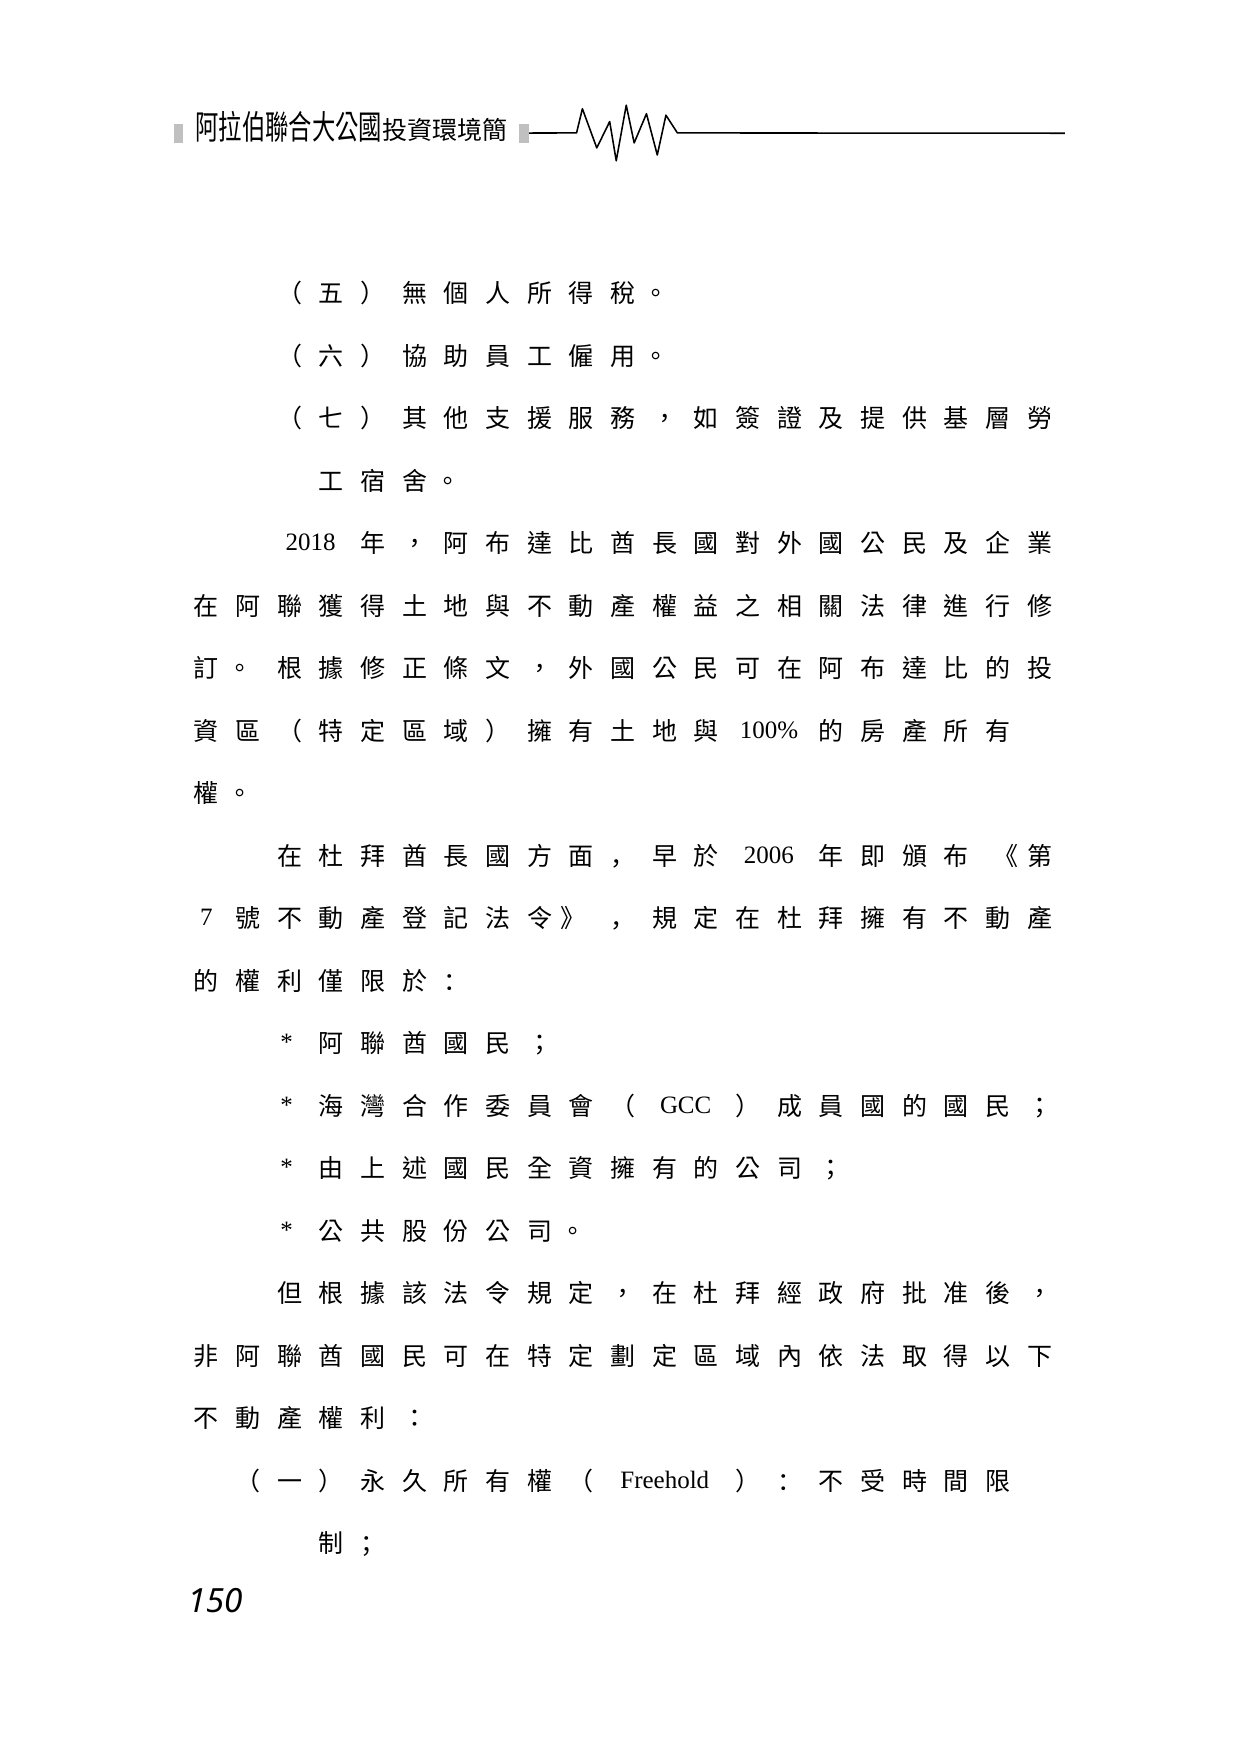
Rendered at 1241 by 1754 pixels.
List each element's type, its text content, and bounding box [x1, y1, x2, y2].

text * 由上述國民全資擁有的公司； [235, 1125, 1060, 1188]
text （一）永久所有權（Freehold）：不受時間限制； [210, 1438, 1060, 1563]
text （六）協助員工僱用。 [235, 313, 1060, 375]
text 在杜拜酋長國方面，早於2006年即頒布《第7號不動產登記法令》，規定在杜拜擁有不動產的權利僅限於： [185, 813, 1060, 1000]
text * 海灣合作委員會（GCC）成員國的國民； [235, 1063, 1060, 1125]
text 2018年，阿布達比酋長國對外國公民及企業在阿聯獲得土地與不動產權益之相關法律進行修訂。根據修正條文，外國公民可在阿布達比的投資區（特定區域）擁有土地與100%的房產所有權。 [185, 500, 1060, 813]
text （五）無個人所得稅。 [235, 250, 1060, 313]
text * 公共股份公司。 [235, 1188, 1060, 1250]
text （七）其他支援服務，如簽證及提供基層勞工宿舍。 [235, 375, 1060, 500]
text 但根據該法令規定，在杜拜經政府批准後，非阿聯酋國民可在特定劃定區域內依法取得以下不動產權利： [185, 1250, 1060, 1438]
text * 阿聯酋國民； [235, 1000, 1060, 1063]
